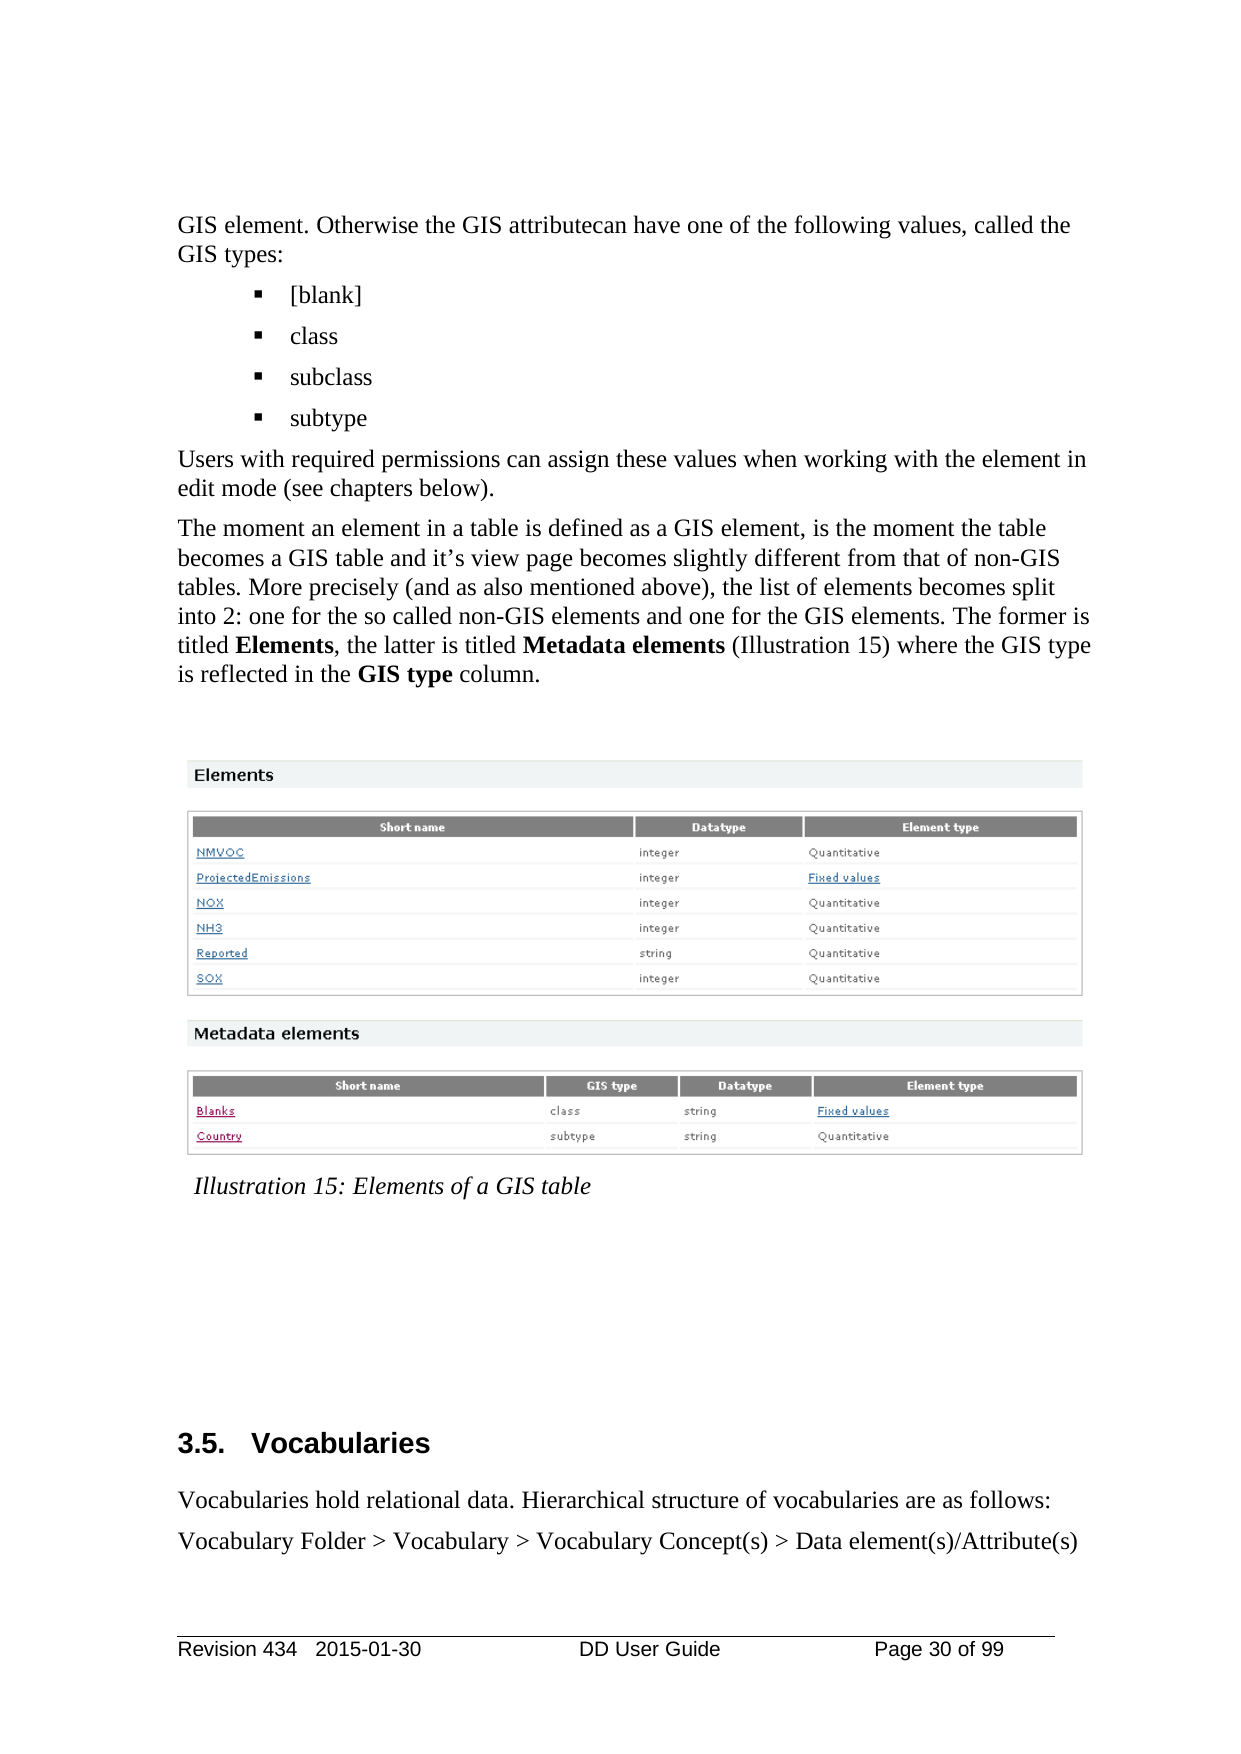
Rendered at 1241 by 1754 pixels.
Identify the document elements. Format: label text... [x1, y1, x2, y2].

text Illustration 15: Elements of a GIS table [194, 1171, 1076, 1200]
text Users with required permissions can assign these values when working with the element in edit mode (see chapters below). [177, 443, 1092, 502]
text Vocabularies hold relational data. Hierarchical structure of vocabularies are as follows: [177, 1485, 1092, 1514]
list class [252, 321, 1092, 350]
picture [177, 749, 1093, 1171]
list subtype [252, 403, 1092, 432]
text Vocabulary Folder > Vocabulary > Vocabulary Concept(s) > Data element(s)/Attribute(s) [177, 1526, 1092, 1555]
text The moment an element in a table is defined as a GIS element, is the moment the table becomes a GIS table and it’s view page becomes slightly different from that of non-GIS tables. More precisely (and as also mentioned above), the list of elements becomes split into 2: one for the so called non-GIS elements and one for the GIS elements. The former is titled Elements, the latter is titled Metadata elements (Illustration 15) where the GIS type is reflected in the GIS type column. [177, 513, 1092, 688]
subtitle Vocabularies [177, 1426, 1092, 1460]
list subclass [252, 362, 1092, 391]
text GIS element. Otherwise the GIS attributecan have one of the following values, called the GIS types: [177, 210, 1092, 268]
list [blank] [252, 280, 1092, 309]
